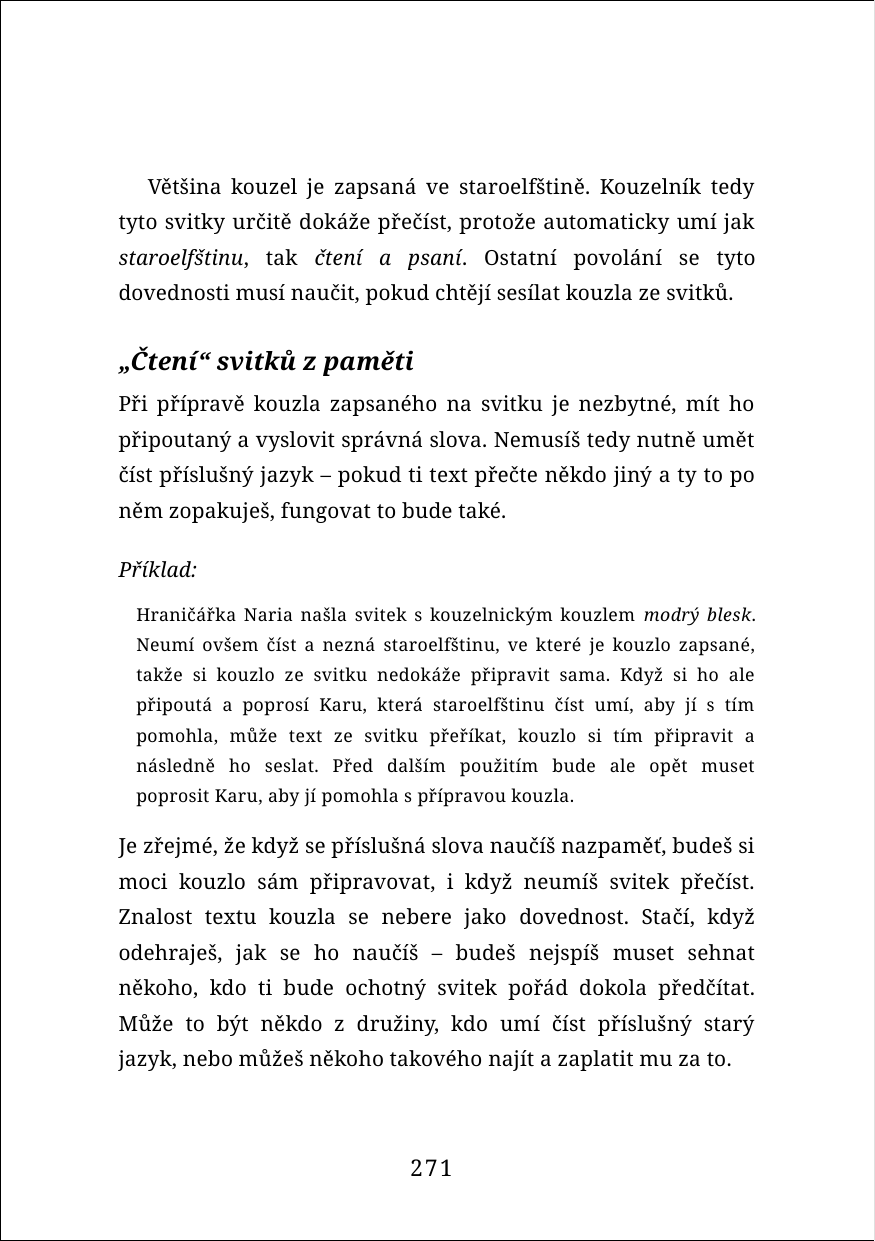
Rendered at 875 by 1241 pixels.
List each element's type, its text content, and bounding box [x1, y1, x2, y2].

subtitle „Čtení“ svitků z paměti [118, 343, 756, 377]
text Většina kouzel je zapsaná ve staroelfštině. Kouzelník tedy tyto svitky určitě dokáže přečíst, protože automaticky umí jak staroelfštinu, tak čtení a psaní. Ostatní povolání se tyto dovednosti musí naučit, pokud chtějí sesílat kouzla ze svitků. [118, 172, 756, 307]
text Je zřejmé, že když se příslušná slova naučíš nazpaměť, budeš si moci kouzlo sám připravovat, i když neumíš svitek přečíst. Znalost textu kouzla se nebere jako dovednost. Stačí, když odehraješ, jak se ho naučíš – budeš nejspíš muset sehnat někoho, kdo ti bude ochotný svitek pořád dokola předčítat. Může to být někdo z družiny, kdo umí číst příslušný starý jazyk, nebo můžeš někoho takového najít a zaplatit mu za to. [118, 831, 756, 1073]
text Hraničářka Naria našla svitek s kouzelnickým kouzlem modrý blesk. Neumí ovšem číst a nezná staroelfštinu, ve které je kouzlo zapsané, takže si kouzlo ze svitku nedokáže připravit sama. Když si ho ale připoutá a poprosí Karu, která staroelfštinu číst umí, aby jí s tím pomohla, může text ze svitku přeříkat, kouzlo si tím připravit a následně ho seslat. Před dalším použitím bude ale opět muset poprosit Karu, aby jí pomohla s přípravou kouzla. [136, 602, 756, 808]
text Příklad: [118, 555, 756, 583]
text Při přípravě kouzla zapsaného na svitku je nezbytné, mít ho připoutaný a vyslovit správná slova. Nemusíš tedy nutně umět číst příslušný jazyk – pokud ti text přečte někdo jiný a ty to po něm zopakuješ, fungovat to bude také. [118, 389, 756, 524]
